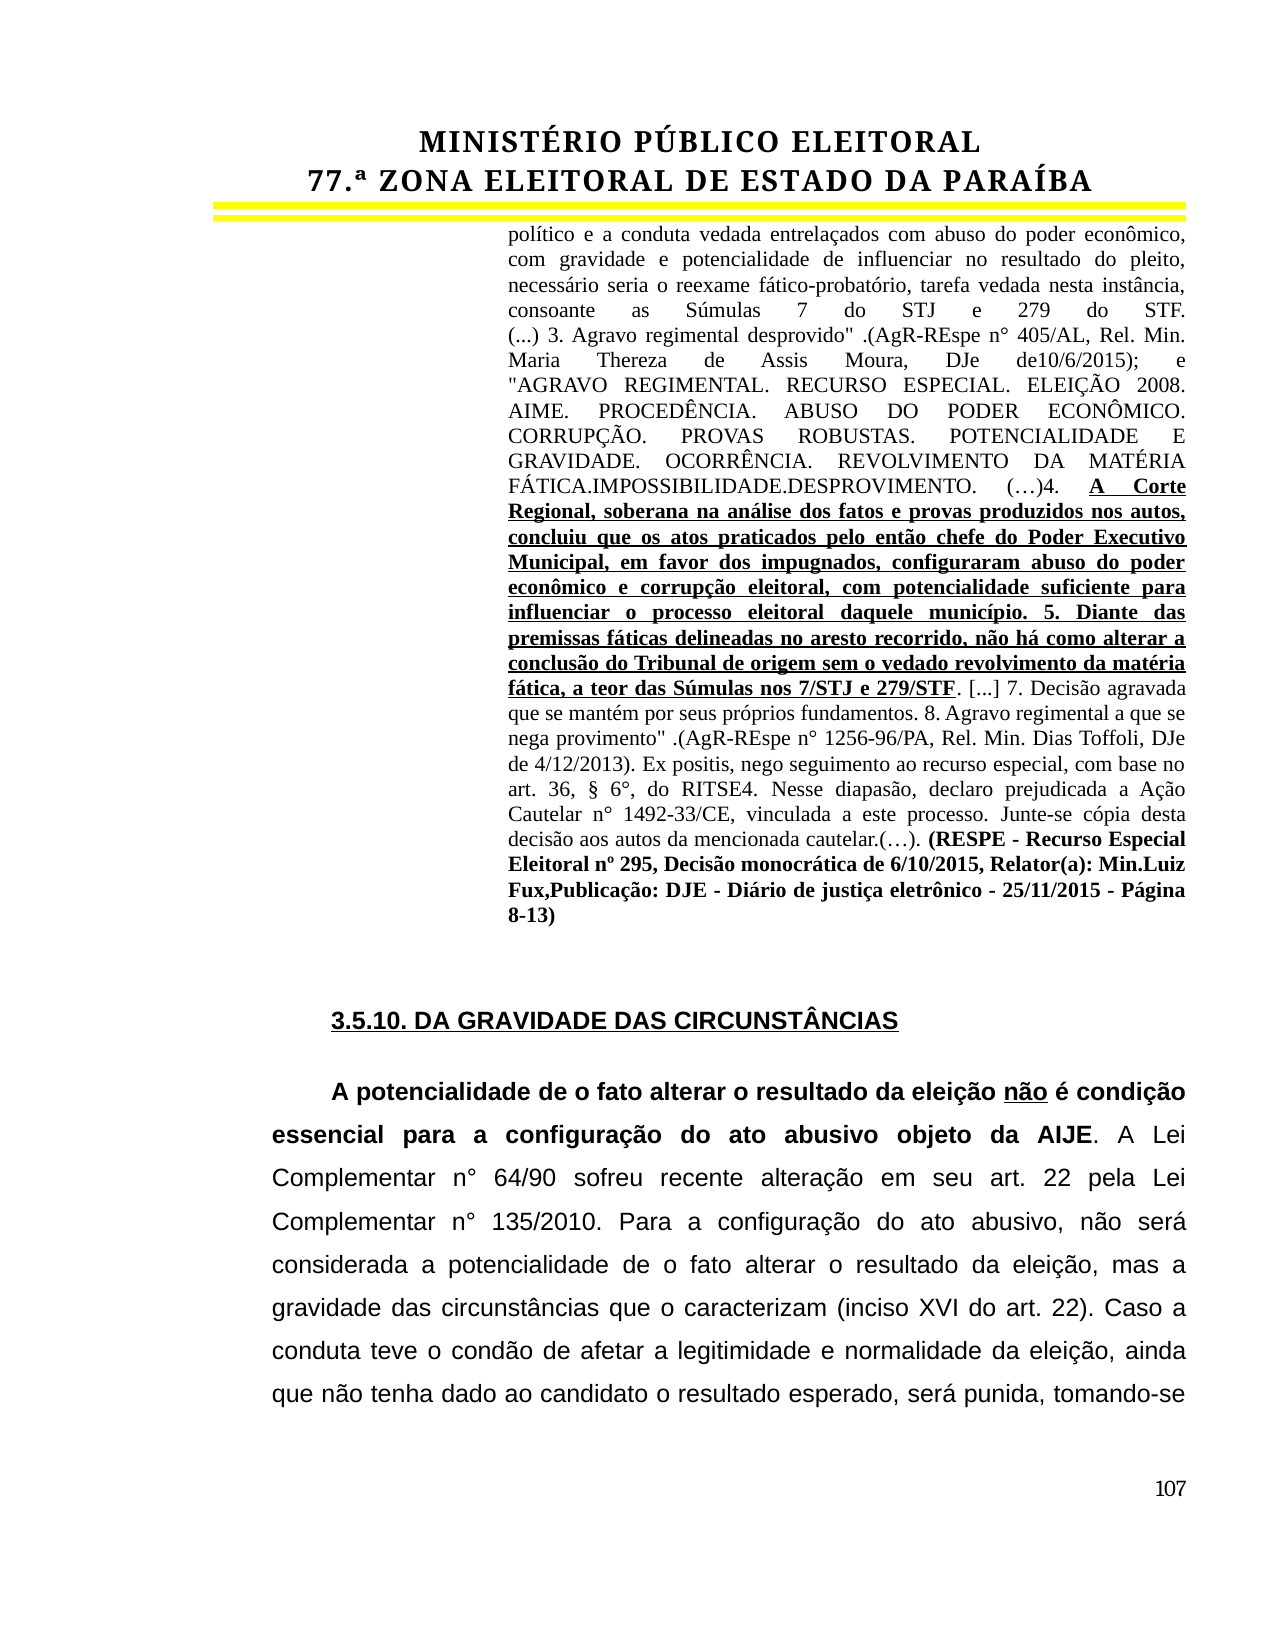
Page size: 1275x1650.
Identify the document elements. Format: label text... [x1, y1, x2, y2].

text econômico e corrupção eleitoral, com potencialidade suficiente para [508, 572, 1186, 596]
text político e a conduta vedada entrelaçados com abuso do poder econômico, com gravidade e potencialidade de influenciar no resultado do pleito, necessário seria o reexame fático-probatório, tarefa vedada nesta instância, consoante as Súmulas 7 do STJ e 279 do STF. (...) 3. Agravo regimental desprovido" .(AgR-REspe n° 405/AL, Rel. Min. Maria Thereza de Assis Moura, DJe de10/6/2015); e "AGRAVO REGIMENTAL. RECURSO ESPECIAL. ELEIÇÃO 2008. AIME. PROCEDÊNCIA. ABUSO DO PODER ECONÔMICO. CORRUPÇÃO. PROVAS ROBUSTAS. POTENCIALIDADE E GRAVIDADE. OCORRÊNCIA. REVOLVIMENTO DA MATÉRIA FÁTICA.IMPOSSIBILIDADE.DESPROVIMENTO. (…)4. A Corte Regional, soberana na análise dos fatos e provas produzidos nos autos, [508, 221, 1186, 520]
text A potencialidade de o fato alterar o resultado da eleição não é condição essencial para a configuração do ato abusivo objeto da AIJE. A Lei Complementar n° 64/90 sofreu recente alteração em seu art. 22 pela Lei Complementar n° 135/2010. Para a configuração do ato abusivo, não será considerada a potencialidade de o fato alterar o resultado da eleição, mas a gravidade das circunstâncias que o caracterizam (inciso XVI do art. 22). Caso a conduta teve o condão de afetar a legitimidade e normalidade da eleição, ainda que não tenha dado ao candidato o resultado esperado, será punida, tomando-se [272, 1077, 1186, 1408]
text premissas fáticas delineadas no aresto recorrido, não há como alterar a [508, 622, 1186, 646]
text concluiu que os atos praticados pelo então chefe do Poder Executivo [508, 521, 1186, 545]
text influenciar o processo eleitoral daquele município. 5. Diante das [508, 597, 1186, 621]
text 3.5.10. DA GRAVIDADE DAS CIRCUNSTÂNCIAS [272, 1006, 1186, 1035]
text conclusão do Tribunal de origem sem o vedado revolvimento da matéria [508, 648, 1186, 671]
text Municipal, em favor dos impugnados, configuraram abuso do poder [508, 547, 1186, 571]
text fática, a teor das Súmulas nos 7/STJ e 279/STF. [...] 7. Decisão agravada que se mantém por seus próprios fundamentos. 8. Agravo regimental a que se nega provimento" .(AgR-REspe n° 1256-96/PA, Rel. Min. Dias Toffoli, DJe de 4/12/2013). Ex positis, nego seguimento ao recurso especial, com base no art. 36, § 6°, do RITSE4. Nesse diapasão, declaro prejudicada a Ação Cautelar n° 1492-33/CE, vinculada a este processo. Junte-se cópia desta decisão aos autos da mencionada cautelar.(…). (RESPE - Recurso Especial Eleitoral nº 295, Decisão monocrática de 6/10/2015, Relator(a): Min.Luiz Fux,Publicação: DJE - Diário de justiça eletrônico - 25/11/2015 - Página 8-13) [508, 673, 1186, 927]
